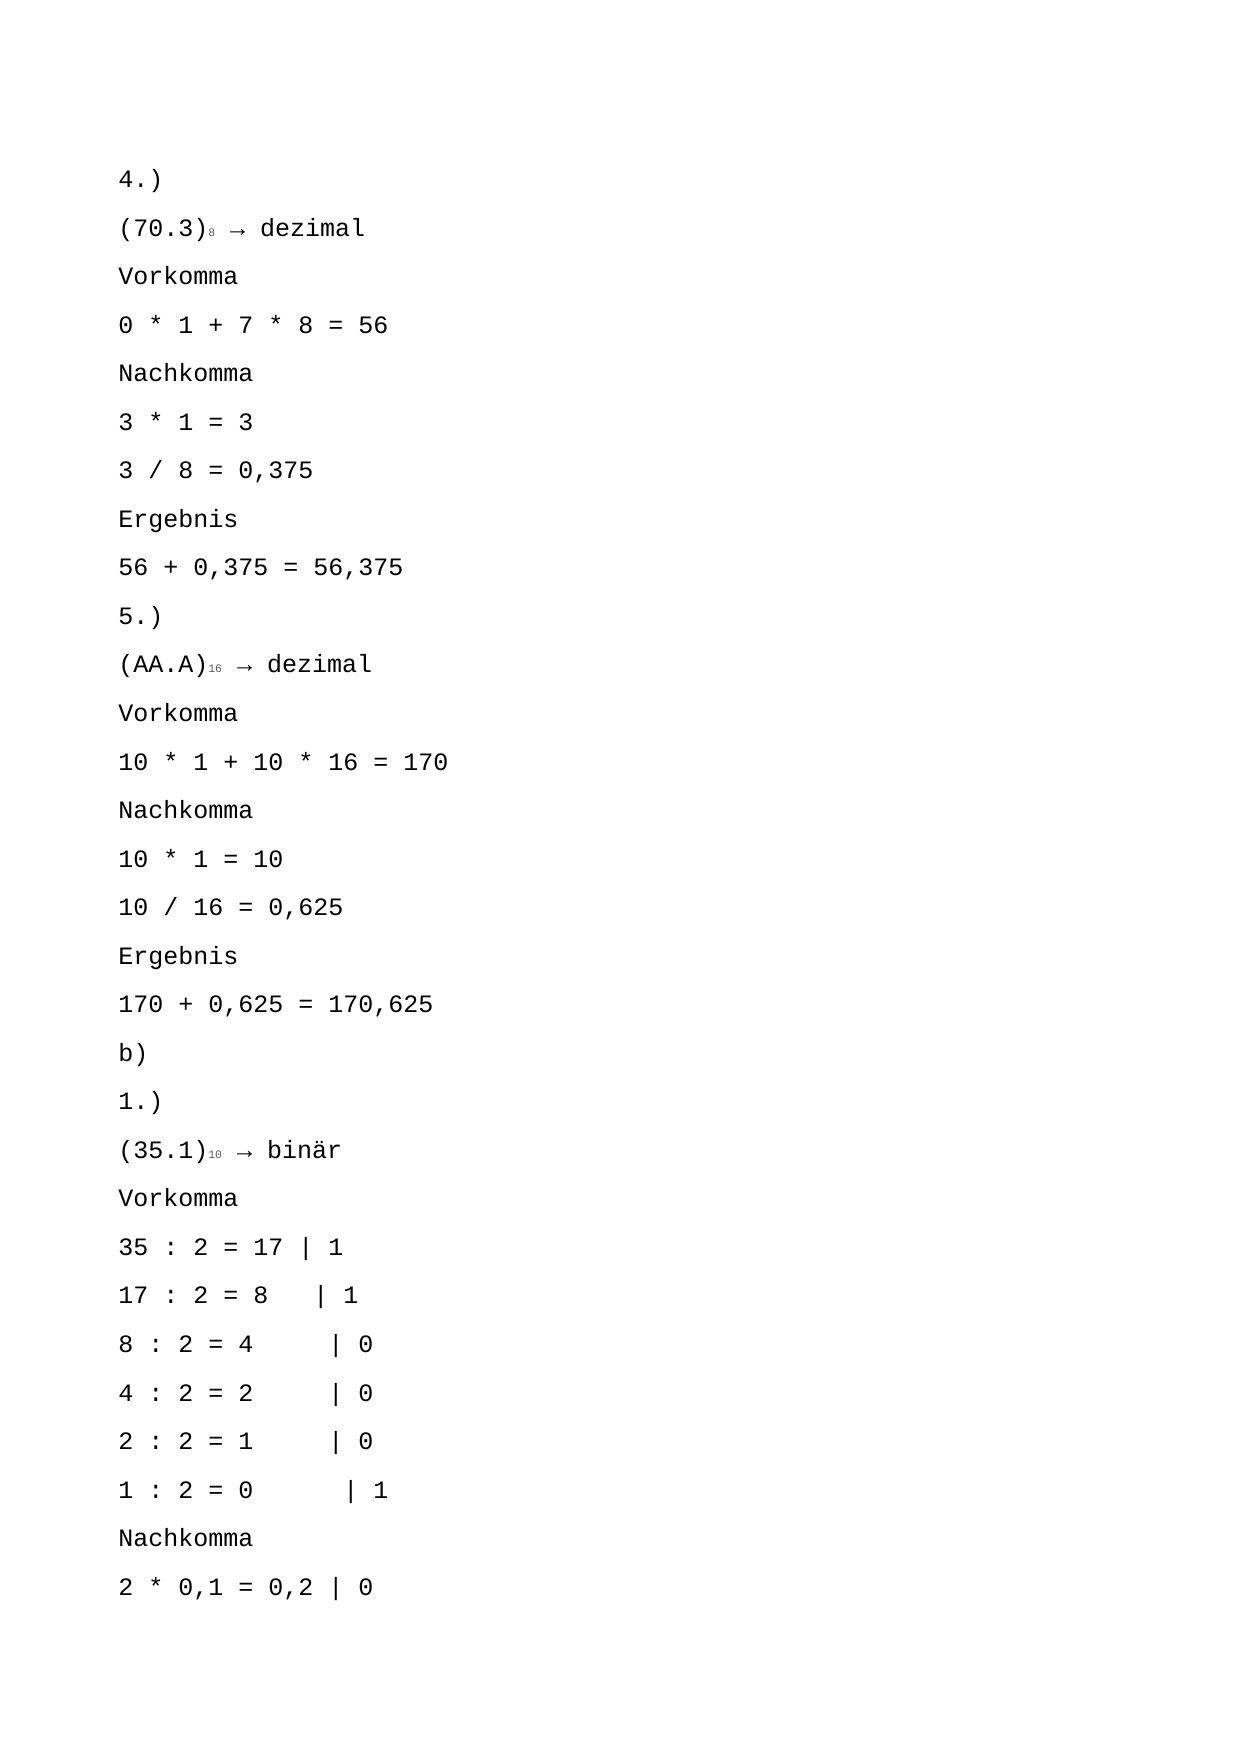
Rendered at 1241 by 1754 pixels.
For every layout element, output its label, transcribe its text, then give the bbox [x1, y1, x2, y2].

text 170 + 0,625 = 170,625 [118, 992, 1122, 1020]
text 4.) [118, 167, 1122, 195]
text 8 : 2 = 4 | 0 [118, 1332, 1122, 1360]
text 10 * 1 + 10 * 16 = 170 [118, 749, 1122, 777]
text 1 : 2 = 0 | 1 [118, 1477, 1122, 1506]
text 3 * 1 = 3 [118, 409, 1122, 438]
text Vorkomma [118, 1186, 1122, 1214]
text Vorkomma [118, 264, 1122, 292]
text Nachkomma [118, 361, 1122, 389]
text 17 : 2 = 8 | 1 [118, 1283, 1122, 1311]
text Nachkomma [118, 1526, 1122, 1554]
text 2 : 2 = 1 | 0 [118, 1429, 1122, 1457]
text 10 * 1 = 10 [118, 846, 1122, 874]
text 10 / 16 = 0,625 [118, 895, 1122, 923]
text (35.1)10 → binär [118, 1137, 1122, 1166]
text 3 / 8 = 0,375 [118, 458, 1122, 486]
text (70.3)8 → dezimal [118, 215, 1122, 243]
text 1.) [118, 1089, 1122, 1117]
text 0 * 1 + 7 * 8 = 56 [118, 312, 1122, 341]
text 2 * 0,1 = 0,2 | 0 [118, 1574, 1122, 1603]
text Nachkomma [118, 798, 1122, 826]
text b) [118, 1040, 1122, 1069]
text 4 : 2 = 2 | 0 [118, 1380, 1122, 1408]
text 35 : 2 = 17 | 1 [118, 1234, 1122, 1263]
text Ergebnis [118, 943, 1122, 972]
text Vorkomma [118, 701, 1122, 729]
text 5.) [118, 603, 1122, 632]
text (AA.A)16 → dezimal [118, 652, 1122, 680]
text Ergebnis [118, 506, 1122, 535]
text 56 + 0,375 = 56,375 [118, 555, 1122, 583]
